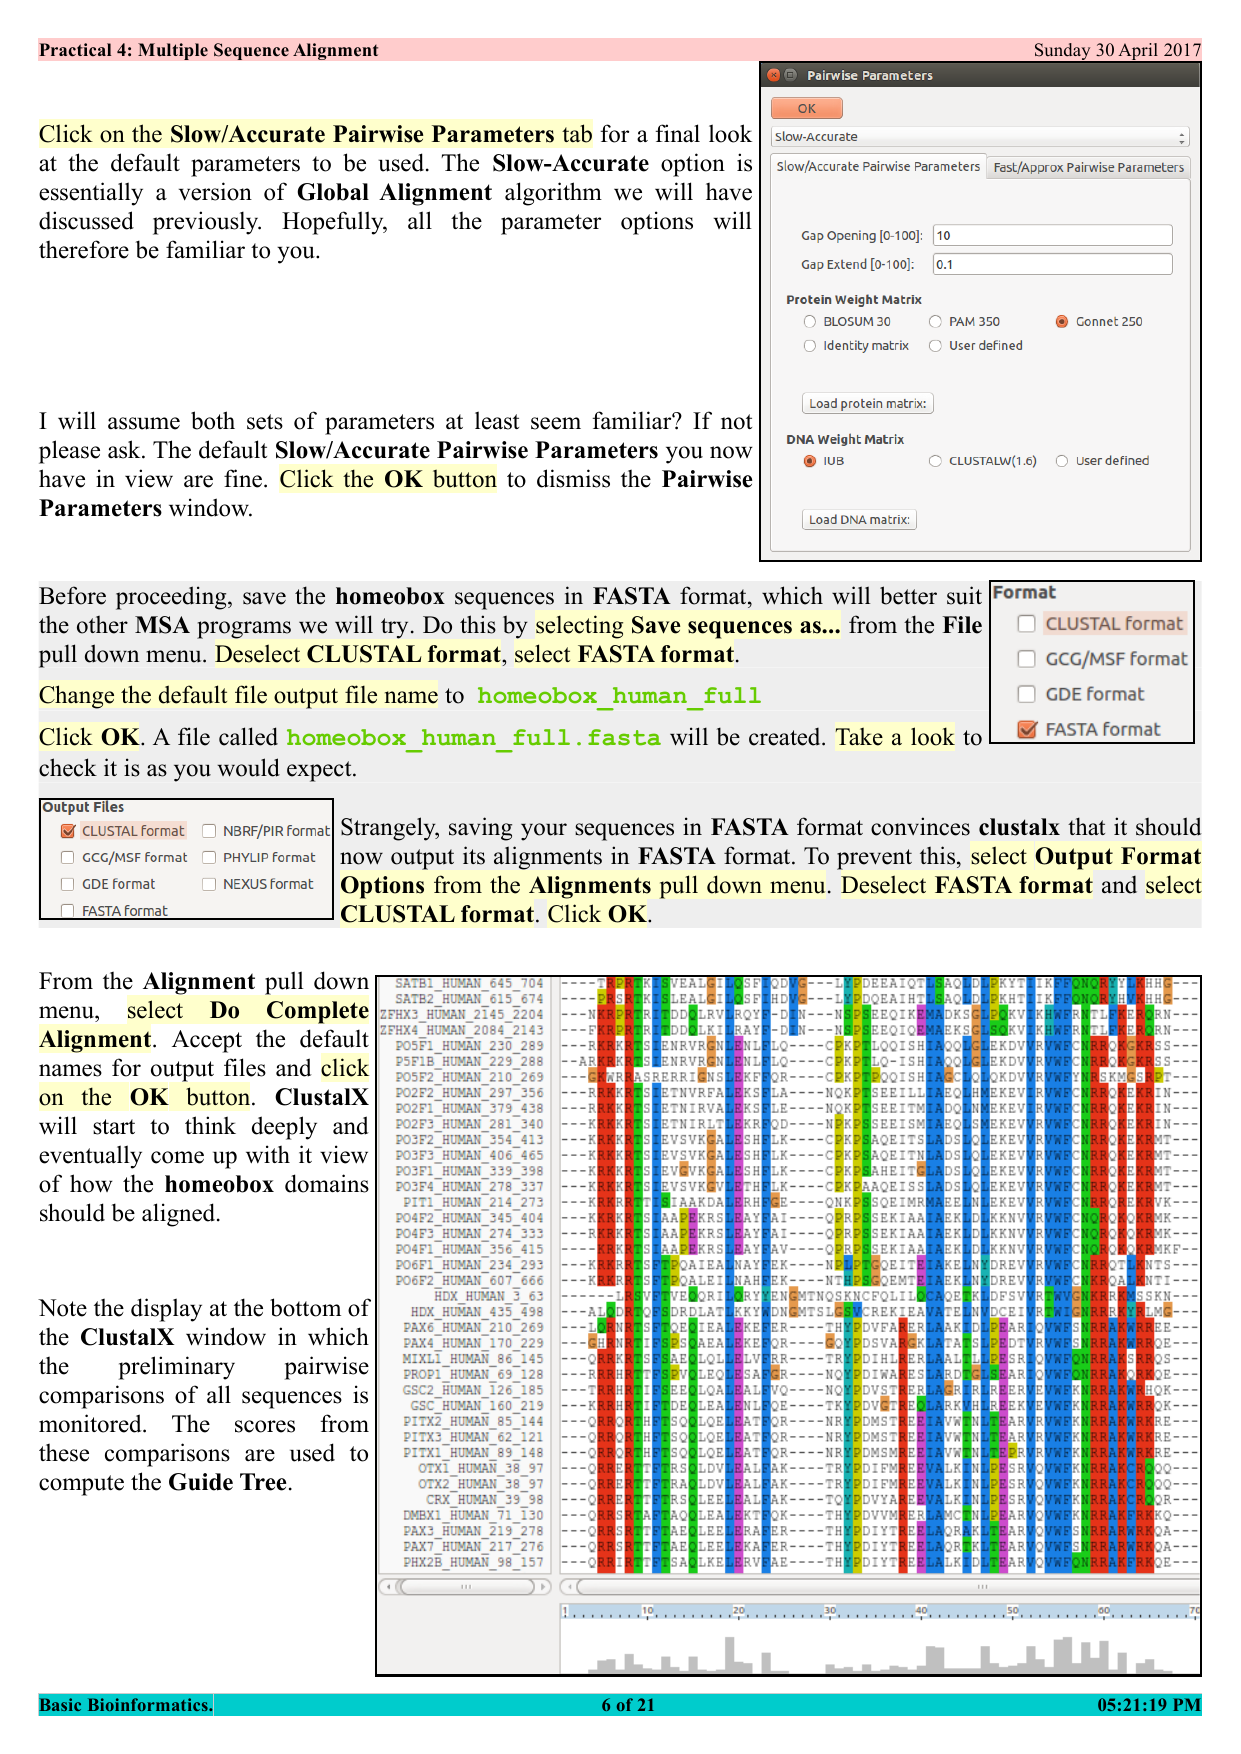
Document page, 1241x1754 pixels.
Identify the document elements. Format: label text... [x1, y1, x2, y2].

text Before proceeding, save the homeobox sequences in FASTA format, which will better suit the other MSA programs we will try. Do this by selecting Save sequences as... from the File pull down menu. Deselect CLUSTAL format, select FASTA format. [38, 581, 989, 668]
text Note the display at the bottom of the ClustalX window in which the preliminary pairwise comparisons of all sequences is monitored. The scores from these comparisons are used to compute the Guide Tree. [38, 1292, 375, 1496]
text Click OK. A file called homeobox_human_full.fasta will be created. Take a look to check it is as you would expect. [38, 722, 1202, 782]
picture [41, 800, 332, 918]
picture [377, 977, 1200, 1674]
text From the Alignment pull down menu, select Do Complete Alignment. Accept the default names for output files and click on the OK button. ClustalX will start to think deeply and eventually come up with it view of how the homeobox domains should be aligned. [38, 966, 1202, 1227]
picture [991, 582, 1193, 742]
text Change the default file output file name to homeobox_human_full [38, 679, 989, 711]
text Strangely, saving your sequences in FASTA format convinces clustalx that it should now output its alignments in FASTA format. To prevent this, select Output Format Options from the Alignments pull down menu. Deselect FASTA format and select CLUSTAL format. Click OK. [38, 799, 1202, 928]
text I will assume both sets of parameters at least seem familiar? If not please ask. The default Slow/Accurate Pairwise Parameters you now have in view are fine. Click the OK button to dismiss the Pairwise Parameters window. [38, 406, 759, 522]
text Click on the Slow/Accurate Pairwise Parameters tab for a final look at the default parameters to be used. The Slow-Accurate option is essentially a version of Global Alignment algorithm we will have discussed previously. Hopefully, all the parameter options will therefore be familiar to you. [38, 119, 759, 264]
picture [761, 63, 1200, 560]
